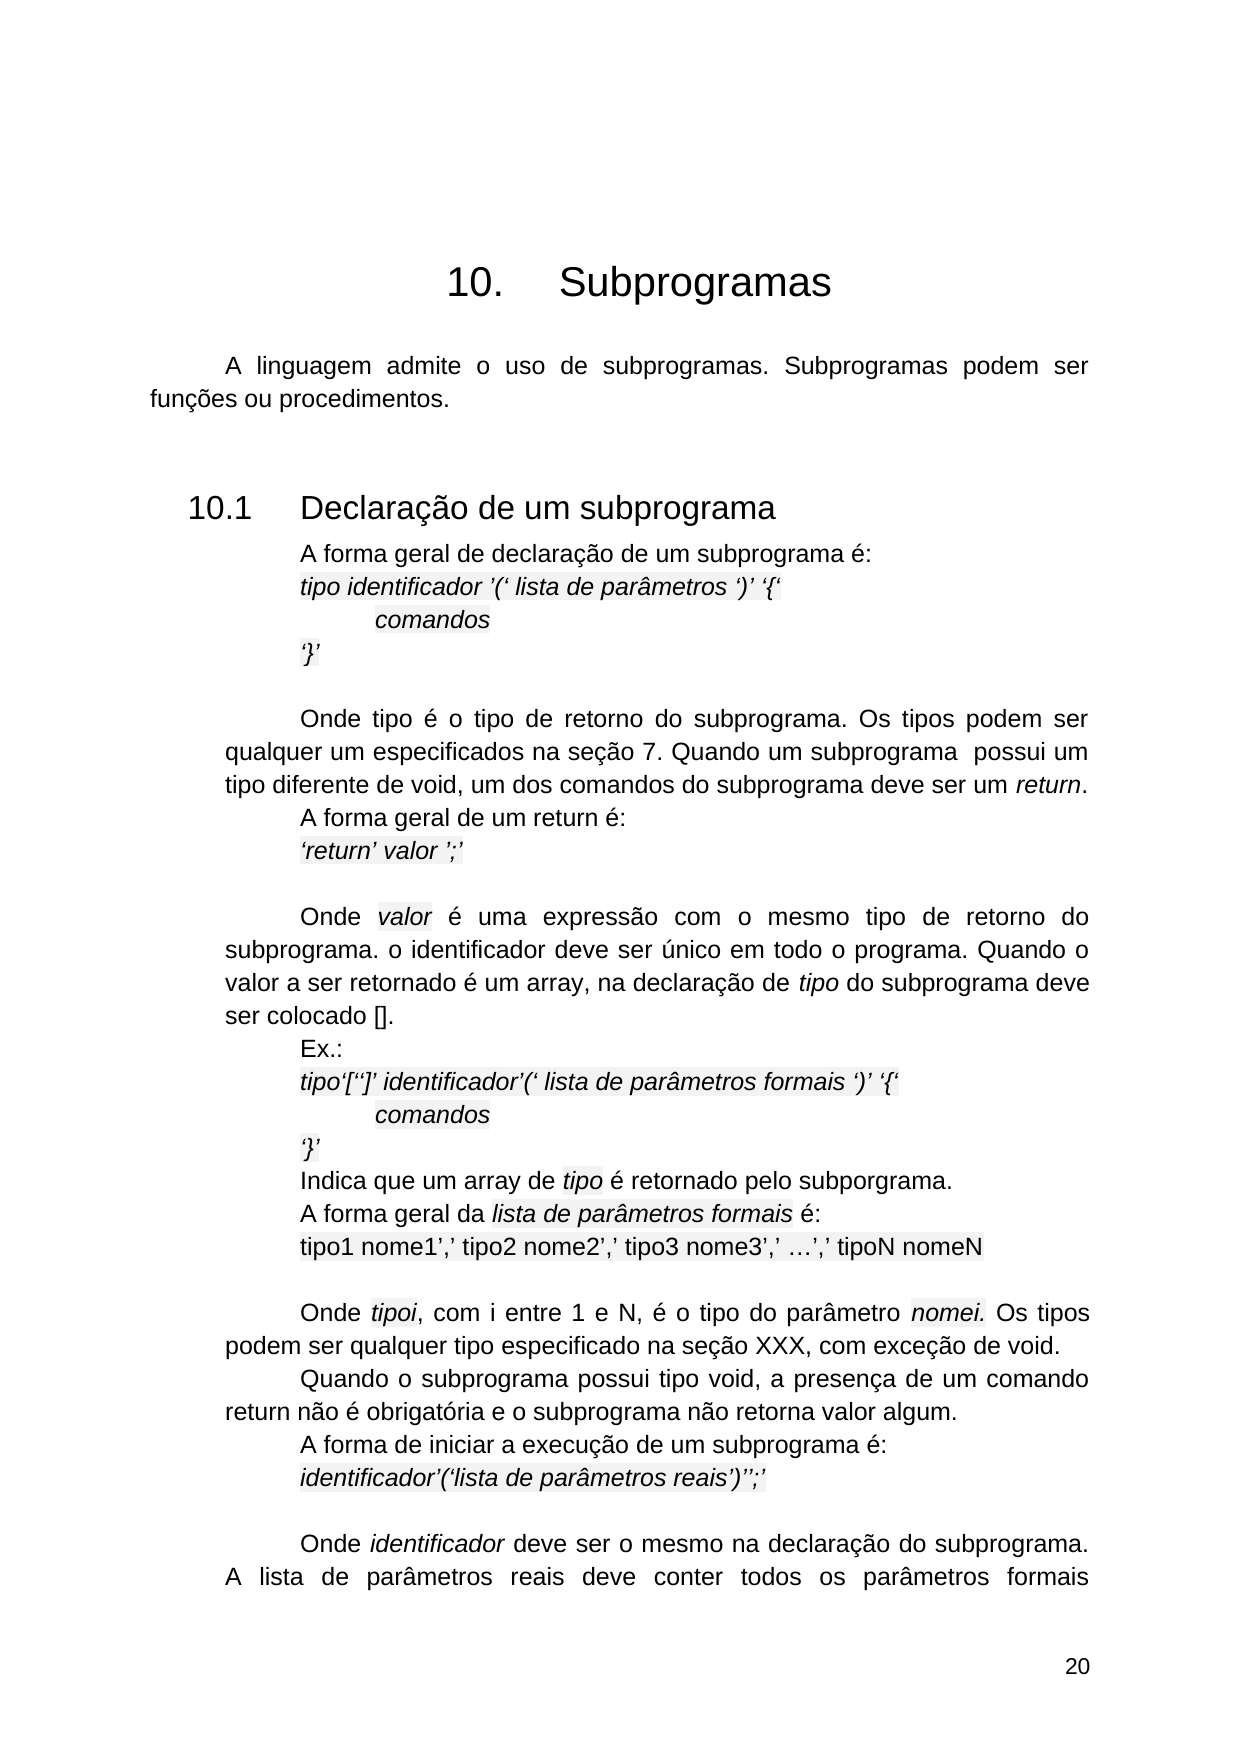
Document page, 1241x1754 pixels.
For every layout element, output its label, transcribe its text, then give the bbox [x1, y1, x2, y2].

text A forma geral de declaração de um subprograma é: [225, 539, 1090, 567]
text tipo1 nome1’,’ tipo2 nome2’,’ tipo3 nome3’,’ …’,’ tipoN nomeN [300, 1232, 1090, 1261]
text Onde identificador deve ser o mesmo na declaração do subprograma. A lista de parâmetros reais deve conter todos os parâmetros formais [225, 1529, 1090, 1591]
text A forma de iniciar a execução de um subprograma é: [225, 1430, 1090, 1459]
text Quando o subprograma possui tipo void, a presença de um comando return não é obrigatória e o subprograma não retorna valor algum. [225, 1364, 1090, 1426]
subtitle Subprogramas [187, 258, 1090, 306]
text comandos [300, 605, 1090, 633]
text ‘}’ [300, 638, 1090, 666]
text Onde valor é uma expressão com o mesmo tipo de retorno do subprograma. o identificador deve ser único em todo o programa. Quando o valor a ser retornado é um array, na declaração de tipo do subprograma deve ser colocado []. [225, 902, 1090, 1030]
text comandos [300, 1100, 1090, 1129]
text identificador’(‘lista de parâmetros reais’)’’;’ [225, 1463, 1090, 1492]
text Indica que um array de tipo é retornado pelo subporgrama. [225, 1166, 1090, 1195]
subtitle Declaração de um subprograma [187, 488, 1090, 526]
text ‘return’ valor ’;’ [300, 836, 1090, 864]
text tipo‘[‘‘]’ identificador’(‘ lista de parâmetros formais ‘)’ ‘{‘ [225, 1067, 1090, 1096]
text Ex.: [225, 1034, 1090, 1063]
text tipo identificador ’(‘ lista de parâmetros ‘)’ ‘{‘ [225, 572, 1090, 600]
text Onde tipo é o tipo de retorno do subprograma. Os tipos podem ser qualquer um especificados na seção 7. Quando um subprograma possui um tipo diferente de void, um dos comandos do subprograma deve ser um return. [225, 704, 1090, 798]
text A forma geral de um return é: [300, 803, 1090, 832]
text ‘}’ [300, 1133, 1090, 1162]
text A linguagem admite o uso de subprogramas. Subprogramas podem ser funções ou procedimentos. [150, 351, 1090, 413]
text A forma geral da lista de parâmetros formais é: [225, 1199, 1090, 1228]
text Onde tipoi, com i entre 1 e N, é o tipo do parâmetro nomei. Os tipos podem ser qualquer tipo especificado na seção XXX, com exceção de void. [225, 1298, 1090, 1360]
